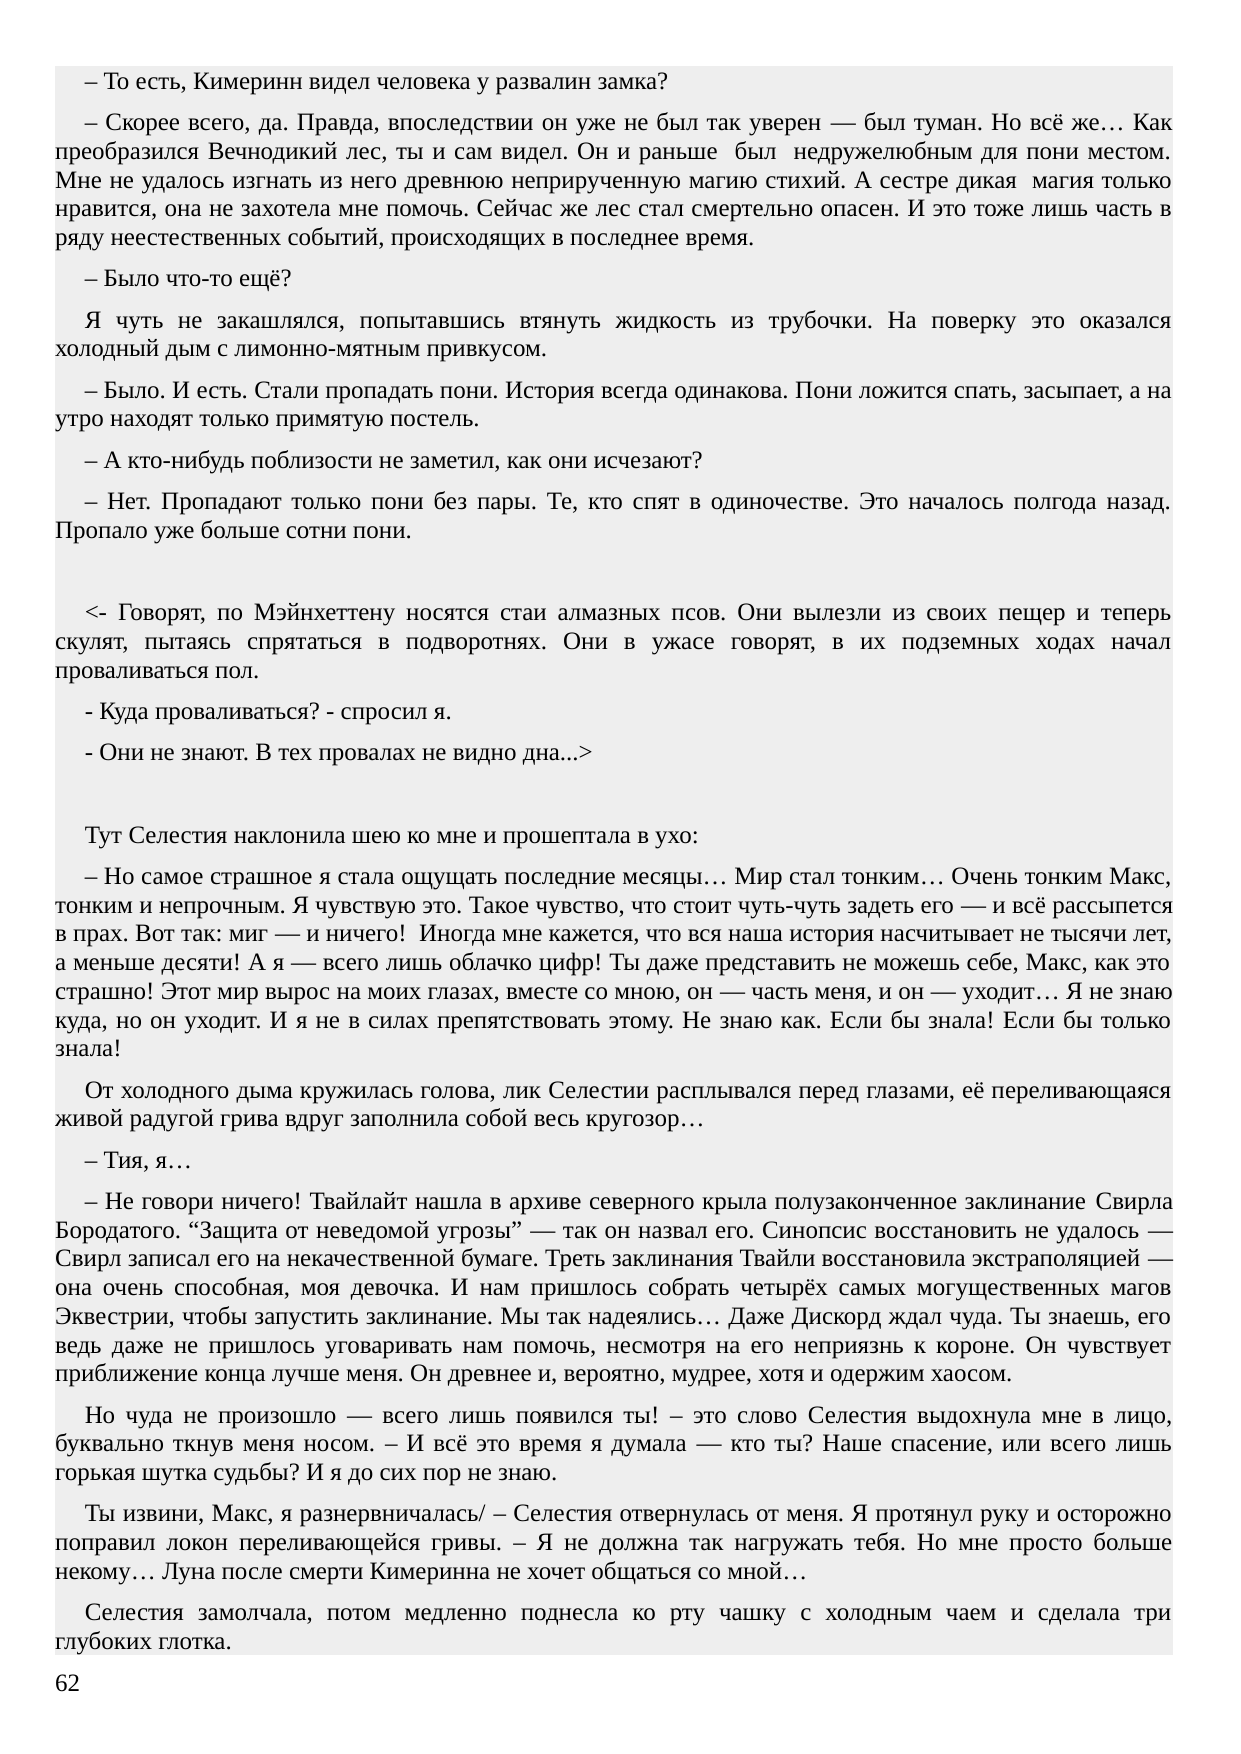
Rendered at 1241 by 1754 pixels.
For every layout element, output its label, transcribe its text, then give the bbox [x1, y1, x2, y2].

text Я чуть не закашлялся, попытавшись втянуть жидкость из трубочки. На поверку это оказался холодный дым с лимонно-мятным привкусом. [55, 305, 1173, 362]
text - Куда проваливаться? - спросил я. [55, 696, 1173, 725]
text <- Говорят, по Мэйнхеттену носятся стаи алмазных псов. Они вылезли из своих пещер и теперь скулят, пытаясь спрятаться в подворотнях. Они в ужасе говорят, в их подземных ходах начал проваливаться пол. [55, 597, 1173, 683]
text – Но самое страшное я стала ощущать последние месяцы… Мир стал тонким… Очень тонким Макс, тонким и непрочным. Я чувствую это. Такое чувство, что стоит чуть-чуть задеть его — и всё рассыпется в прах. Вот так: миг — и ничего! Иногда мне кажется, что вся наша история насчитывает не тысячи лет, а меньше десяти! А я — всего лишь облачко цифр! Ты даже представить не можешь себе, Макс, как это страшно! Этот мир вырос на моих глазах, вместе со мною, он — часть меня, и он — уходит… Я не знаю куда, но он уходит. И я не в силах препятствовать этому. Не знаю как. Если бы знала! Если бы только знала! [55, 861, 1173, 1062]
text – То есть, Кимеринн видел человека у развалин замка? [55, 66, 1173, 95]
text Тут Селестия наклонила шею ко мне и прошептала в ухо: [55, 820, 1173, 848]
text – А кто-нибудь поблизости не заметил, как они исчезают? [55, 445, 1173, 473]
text – Тия, я… [55, 1145, 1173, 1173]
text – Скорее всего, да. Правда, впоследствии он уже не был так уверен — был туман. Но всё же… Как преобразился Вечнодикий лес, ты и сам видел. Он и раньше был недружелюбным для пони местом. Мне не удалось изгнать из него древнюю неприрученную магию стихий. А сестре дикая магия только нравится, она не захотела мне помочь. Сейчас же лес стал смертельно опасен. И это тоже лишь часть в ряду неестественных событий, происходящих в последнее время. [55, 107, 1173, 251]
text – Не говори ничего! Твайлайт нашла в архиве северного крыла полузаконченное заклинание Cвирла Бородатого. “Защита от неведомой угрозы” — так он назвал его. Синопсис восстановить не удалось — Свирл записал его на некачественной бумаге. Треть заклинания Твайли восстановила экстраполяцией — она очень способная, моя девочка. И нам пришлось собрать четырёх самых могущественных магов Эквестрии, чтобы запустить заклинание. Мы так надеялись… Даже Дискорд ждал чуда. Ты знаешь, его ведь даже не пришлось уговаривать нам помочь, несмотря на его неприязнь к короне. Он чувствует приближение конца лучше меня. Он древнее и, вероятно, мудрее, хотя и одержим хаосом. [55, 1186, 1173, 1387]
text - Они не знают. В тех провалах не видно дна...> [55, 737, 1173, 766]
text Но чуда не произошло — всего лишь появился ты! – это слово Селестия выдохнула мне в лицо, буквально ткнув меня носом. – И всё это время я думала — кто ты? Наше спасение, или всего лишь горькая шутка судьбы? И я до сих пор не знаю. [55, 1400, 1173, 1486]
text Ты извини, Макс, я разнервничалась/ – Селестия отвернулась от меня. Я протянул руку и осторожно поправил локон переливающейся гривы. – Я не должна так нагружать тебя. Но мне просто больше некому… Луна после смерти Кимеринна не хочет общаться со мной… [55, 1498, 1173, 1585]
text Селестия замолчала, потом медленно поднесла ко рту чашку с холодным чаем и сделала три глубоких глотка. [55, 1597, 1173, 1655]
text – Было что-то ещё? [55, 263, 1173, 292]
text – Нет. Пропадают только пони без пары. Те, кто спят в одиночестве. Это началось полгода назад. Пропало уже больше сотни пони. [55, 486, 1173, 543]
text От холодного дыма кружилась голова, лик Селестии расплывался перед глазами, её переливающаяся живой радугой грива вдруг заполнила собой весь кругозор… [55, 1075, 1173, 1132]
text – Было. И есть. Стали пропадать пони. История всегда одинакова. Пони ложится спать, засыпает, а на утро находят только примятую постель. [55, 375, 1173, 432]
